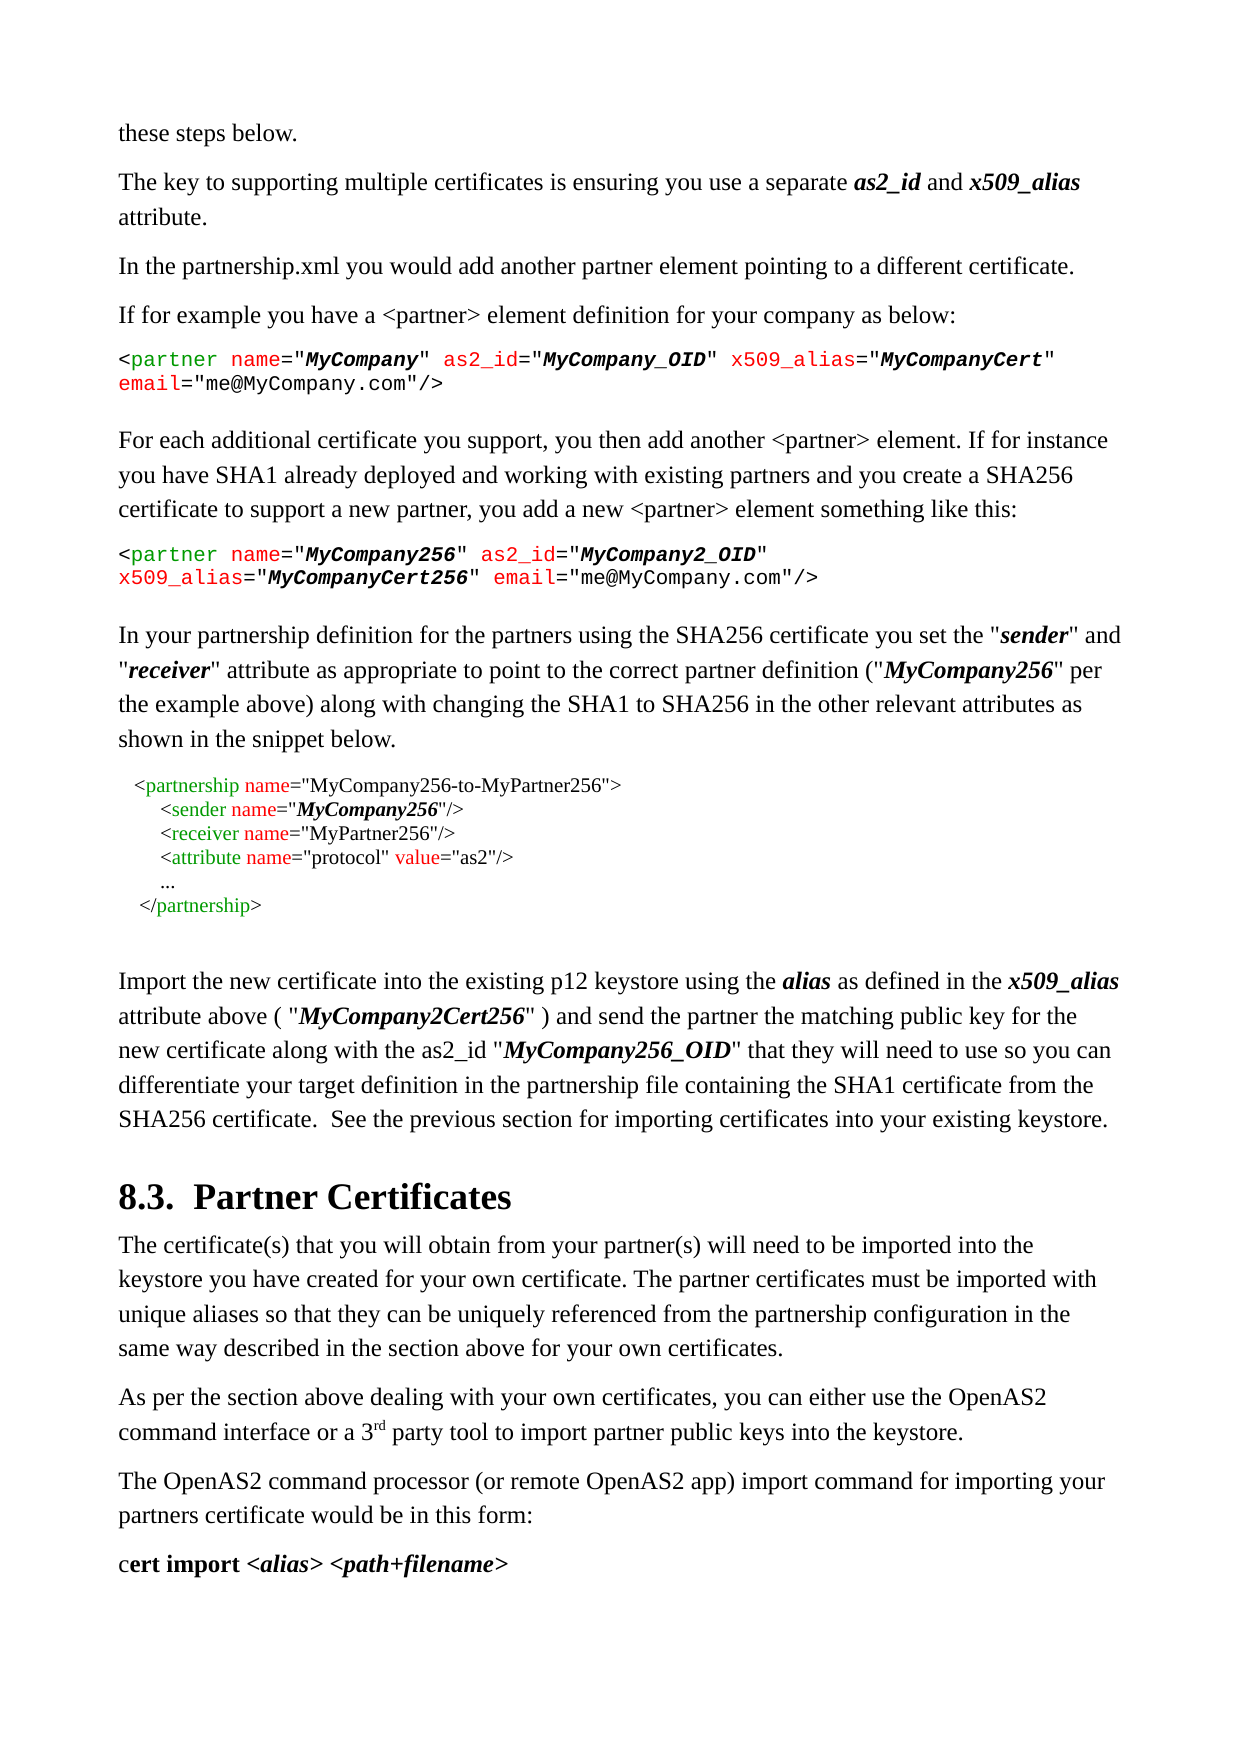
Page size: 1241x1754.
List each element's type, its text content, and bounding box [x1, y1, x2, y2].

subtitle Partner Certificates [118, 1174, 1122, 1217]
text these steps below. [118, 118, 1122, 147]
text The key to supporting multiple certificates is ensuring you use a separate as2_id and x509_alias attribute. [118, 167, 1122, 230]
text In your partnership definition for the partners using the SHA256 certificate you set the "sender" and "receiver" attribute as appropriate to point to the correct partner definition ("MyCompany256" per the example above) along with changing the SHA1 to SHA256 in the other relevant attributes as shown in the snippet below. [118, 620, 1122, 753]
text <receiver name="MyPartner256"/> [118, 821, 1122, 845]
text <partnership name="MyCompany256-to-MyPartner256"> [118, 773, 1122, 797]
text ... [118, 869, 1122, 893]
text As per the section above dealing with your own certificates, you can either use the OpenAS2 command interface or a 3rd party tool to import partner public keys into the keystore. [118, 1382, 1122, 1446]
text <partner name="MyCompany256" as2_id="MyCompany2_OID" x509_alias="MyCompanyCert256" email="me@MyCompany.com"/> [118, 544, 1122, 591]
text <attribute name="protocol" value="as2"/> [118, 845, 1122, 869]
text <sender name="MyCompany256"/> [118, 797, 1122, 821]
text In the partnership.xml you would add another partner element pointing to a different certificate. [118, 251, 1122, 279]
text The OpenAS2 command processor (or remote OpenAS2 app) import command for importing your partners certificate would be in this form: [118, 1466, 1122, 1529]
text cert import <alias> <path+filename> [118, 1549, 1122, 1578]
text </partnership> [118, 893, 1122, 917]
text Import the new certificate into the existing p12 keystore using the alias as defined in the x509_alias attribute above ( "MyCompany2Cert256" ) and send the partner the matching public key for the new certificate along with the as2_id "MyCompany256_OID" that they will need to use so you can differentiate your target definition in the partnership file containing the SHA1 certificate from the SHA256 certificate. See the previous section for importing certificates into your existing keystore. [118, 966, 1122, 1133]
text The certificate(s) that you will obtain from your partner(s) will need to be imported into the keystore you have created for your own certificate. The partner certificates must be imported with unique aliases so that they can be uniquely referenced from the partnership configuration in the same way described in the section above for your own certificates. [118, 1230, 1122, 1362]
text For each additional certificate you support, you then add another <partner> element. If for instance you have SHA1 already deployed and working with existing partners and you create a SHA256 certificate to support a new partner, you add a new <partner> element something like this: [118, 426, 1122, 523]
text <partner name="MyCompany" as2_id="MyCompany_OID" x509_alias="MyCompanyCert" email="me@MyCompany.com"/> [118, 349, 1122, 396]
text If for example you have a <partner> element definition for your company as below: [118, 300, 1122, 328]
